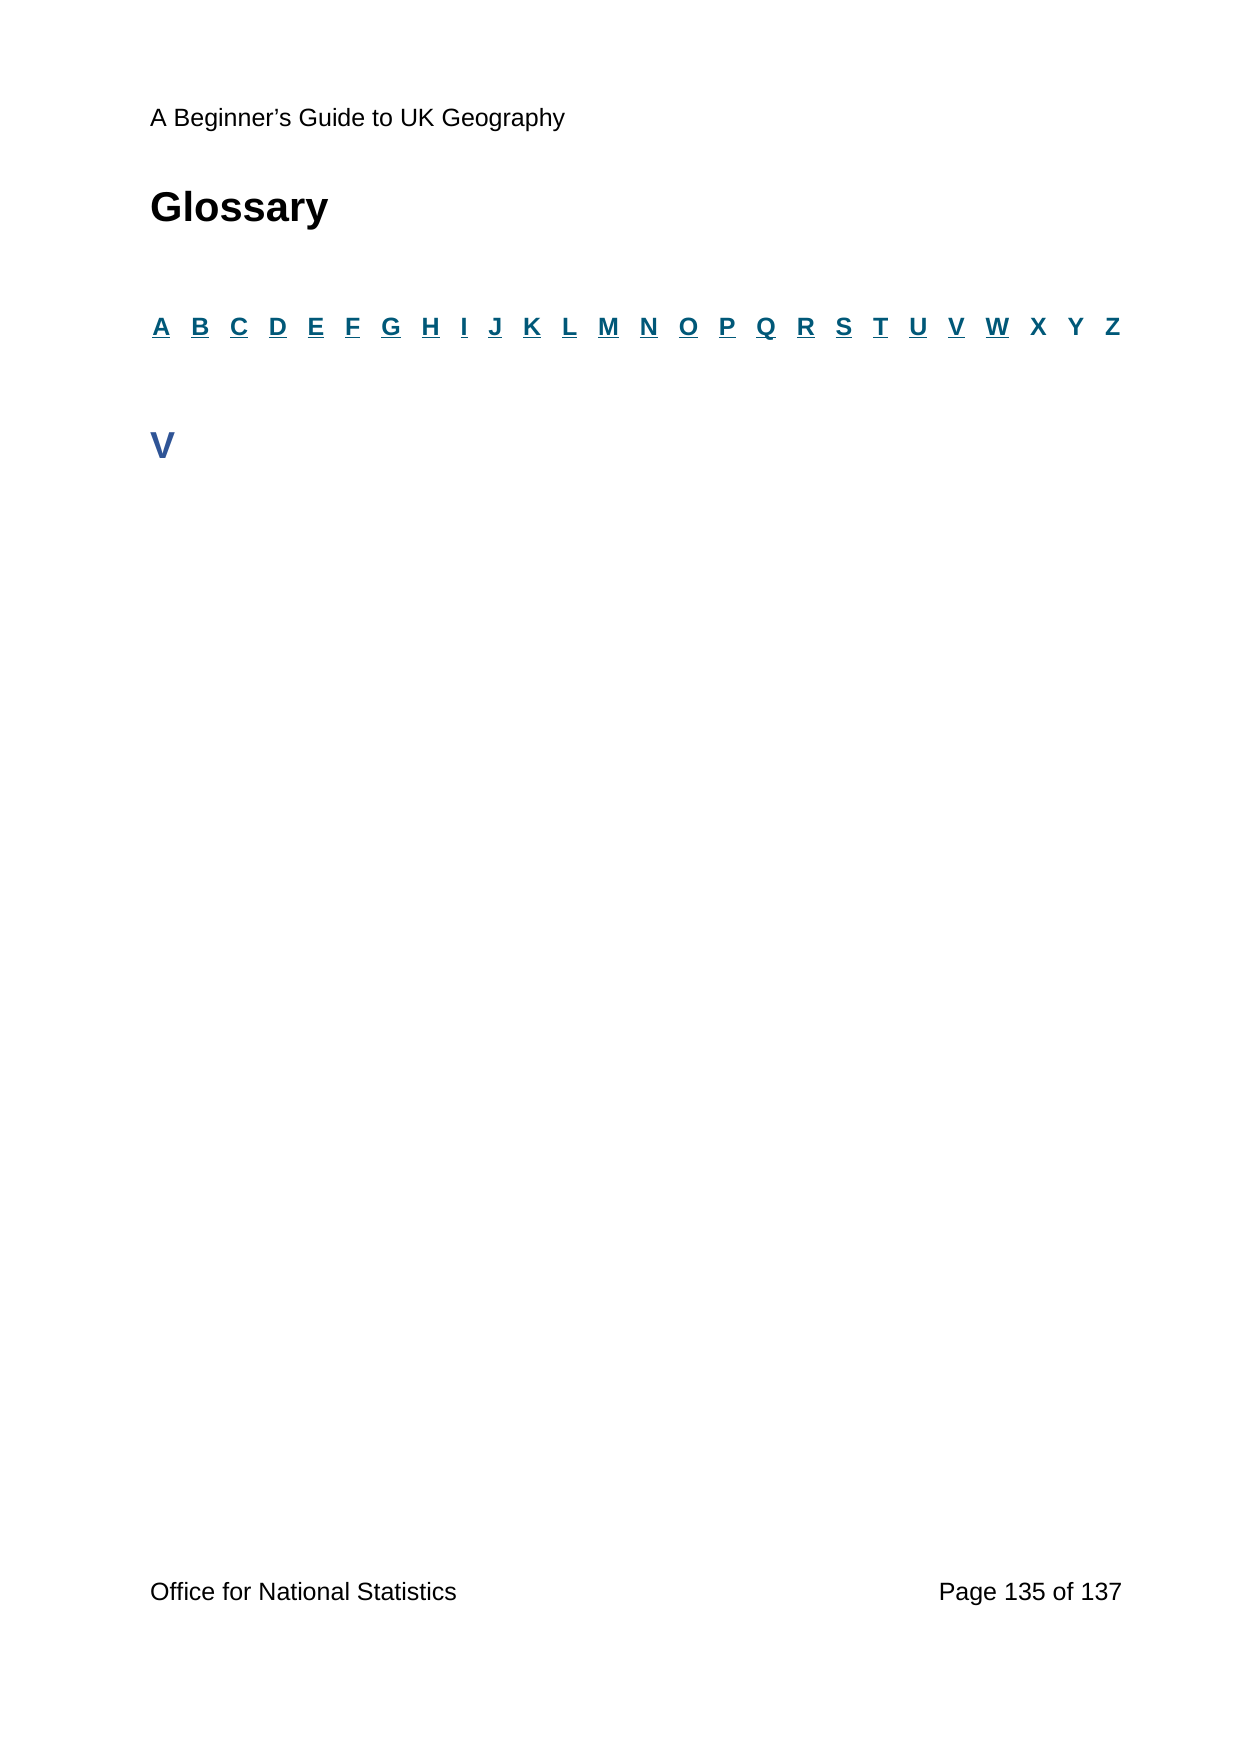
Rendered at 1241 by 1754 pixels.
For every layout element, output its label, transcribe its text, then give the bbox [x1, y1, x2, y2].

subtitle Glossary [150, 183, 1122, 231]
subtitle V [150, 423, 1122, 466]
text A B C D E F G H I J K L M N O P Q R S T U V W X Y Z [150, 312, 1122, 341]
